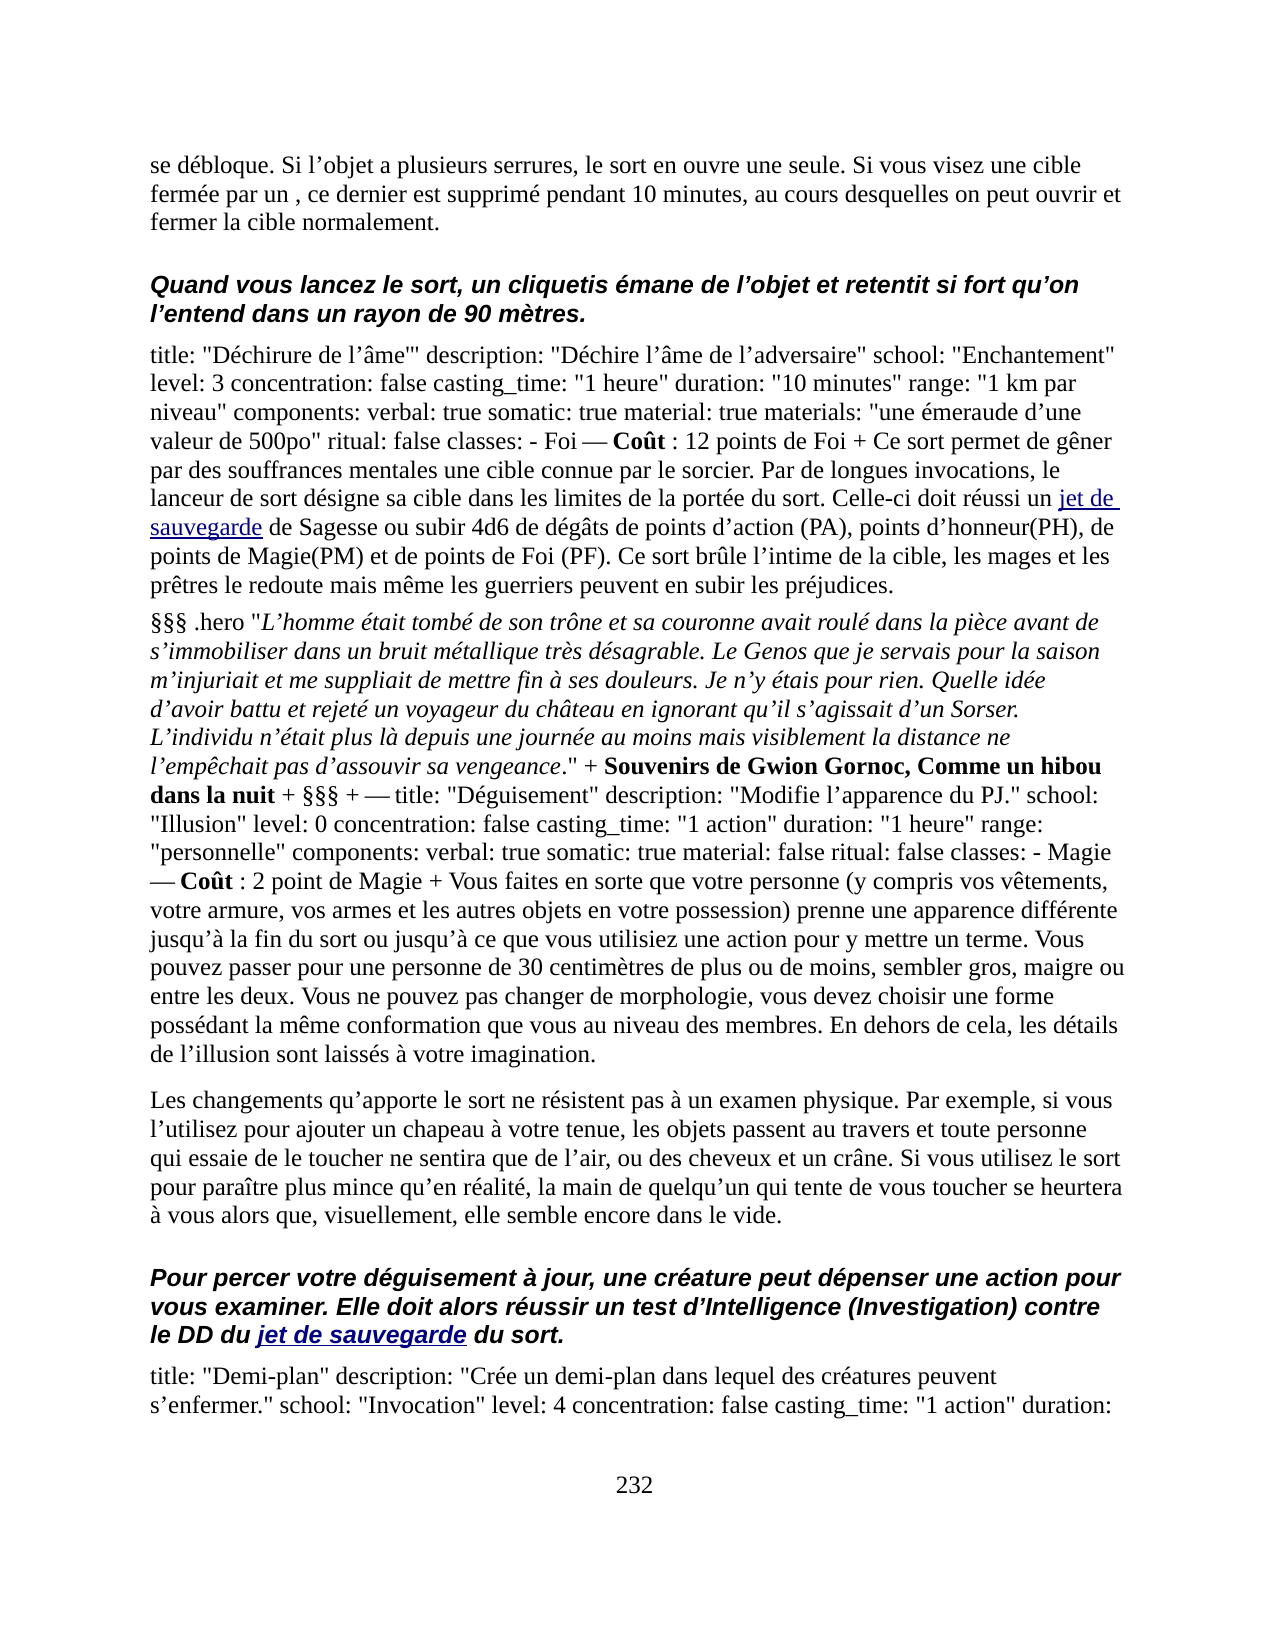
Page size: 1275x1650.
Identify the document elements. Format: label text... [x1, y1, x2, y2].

subtitle Quand vous lancez le sort, un cliquetis émane de l’objet et retentit si fort qu’on l’entend dans un rayon de 90 mètres. [150, 270, 1125, 327]
text title: "Déchirure de l’âme'" description: "Déchire l’âme de l’adversaire" school: "Enchantement" level: 3 concentration: false casting_time: "1 heure" duration: "10 minutes" range: "1 km par niveau" components: verbal: true somatic: true material: true materials: "une émeraude d’une valeur de 500po" ritual: false classes: - Foi — Coût : 12 points de Foi + Ce sort permet de gêner par des souffrances mentales une cible connue par le sorcier. Par de longues invocations, le lanceur de sort désigne sa cible dans les limites de la portée du sort. Celle-ci doit réussi un jet de sauvegarde de Sagesse ou subir 4d6 de dégâts de points d’action (PA), points d’honneur(PH), de points de Magie(PM) et de points de Foi (PF). Ce sort brûle l’intime de la cible, les mages et les prêtres le redoute mais même les guerriers peuvent en subir les préjudices. [150, 340, 1125, 598]
text se débloque. Si l’objet a plusieurs serrures, le sort en ouvre une seule. Si vous visez une cible fermée par un , ce dernier est supprimé pendant 10 minutes, au cours desquelles on peut ouvrir et fermer la cible normalement. [150, 150, 1125, 236]
subtitle Pour percer votre déguisement à jour, une créature peut dépenser une action pour vous examiner. Elle doit alors réussir un test d’Intelligence (Investigation) contre le DD du jet de sauvegarde du sort. [150, 1263, 1125, 1349]
text §§§ .hero "L’homme était tombé de son trône et sa couronne avait roulé dans la pièce avant de s’immobiliser dans un bruit métallique très désagrable. Le Genos que je servais pour la saison m’injuriait et me suppliait de mettre fin à ses douleurs. Je n’y étais pour rien. Quelle idée d’avoir battu et rejeté un voyageur du château en ignorant qu’il s’agissait d’un Sorser. L’individu n’était plus là depuis une journée au moins mais visiblement la distance ne l’empêchait pas d’assouvir sa vengeance." + Souvenirs de Gwion Gornoc, Comme un hibou dans la nuit + §§§ + — title: "Déguisement" description: "Modifie l’apparence du PJ." school: "Illusion" level: 0 concentration: false casting_time: "1 action" duration: "1 heure" range: "personnelle" components: verbal: true somatic: true material: false ritual: false classes: - Magie — Coût : 2 point de Magie + Vous faites en sorte que votre personne (y compris vos vêtements, votre armure, vos armes et les autres objets en votre possession) prenne une apparence différente jusqu’à la fin du sort ou jusqu’à ce que vous utilisiez une action pour y mettre un terme. Vous pouvez passer pour une personne de 30 centimètres de plus ou de moins, sembler gros, maigre ou entre les deux. Vous ne pouvez pas changer de morphologie, vous devez choisir une forme possédant la même conformation que vous au niveau des membres. En dehors de cela, les détails de l’illusion sont laissés à votre imagination. [150, 607, 1125, 1067]
text Les changements qu’apporte le sort ne résistent pas à un examen physique. Par exemple, si vous l’utilisez pour ajouter un chapeau à votre tenue, les objets passent au travers et toute personne qui essaie de le toucher ne sentira que de l’air, ou des cheveux et un crâne. Si vous utilisez le sort pour paraître plus mince qu’en réalité, la main de quelqu’un qui tente de vous toucher se heurtera à vous alors que, visuellement, elle semble encore dans le vide. [150, 1085, 1125, 1229]
text title: "Demi-plan" description: "Crée un demi-plan dans lequel des créatures peuvent s’enfermer." school: "Invocation" level: 4 concentration: false casting_time: "1 action" duration: [150, 1361, 1125, 1419]
